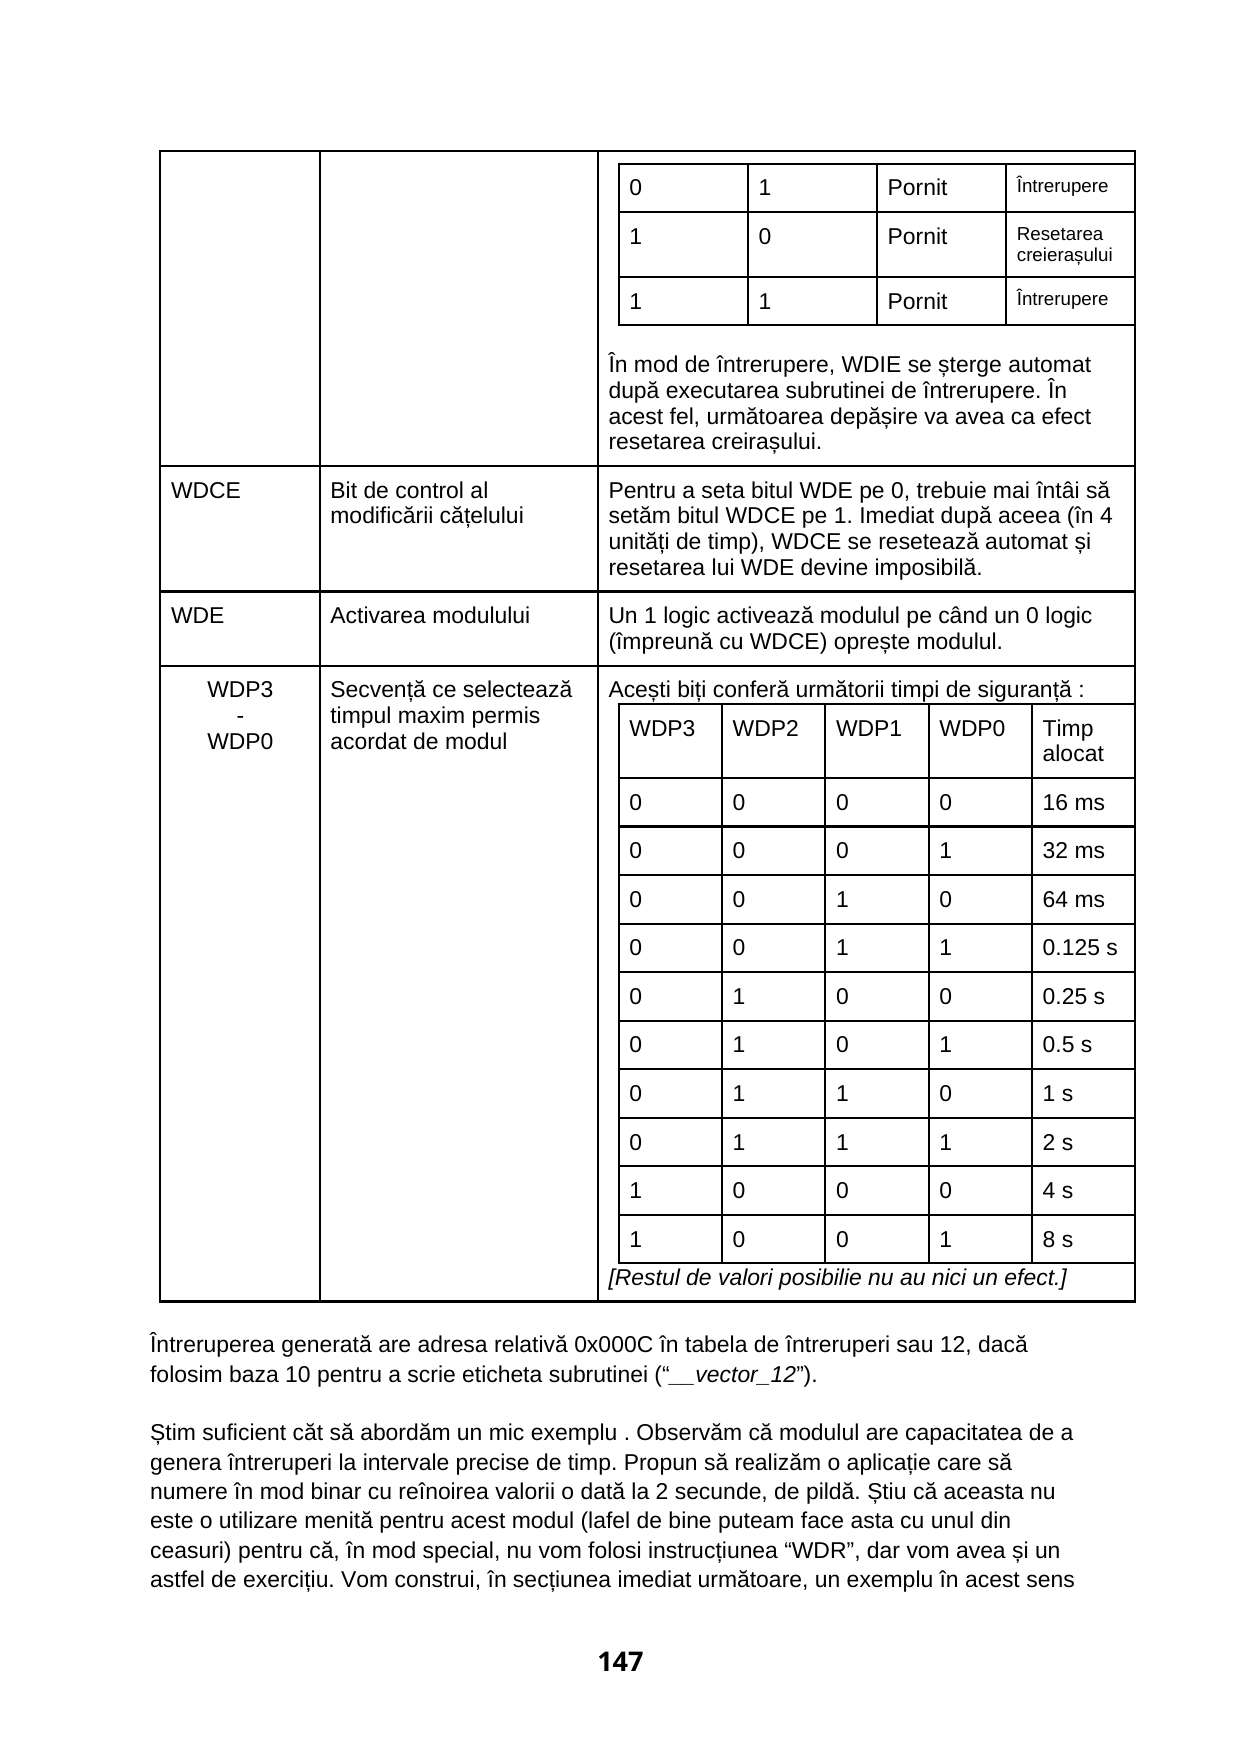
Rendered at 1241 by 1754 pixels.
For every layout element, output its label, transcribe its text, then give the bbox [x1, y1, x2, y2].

table_cell 0 [826, 1022, 928, 1068]
table_cell 1 [620, 1216, 721, 1262]
table_cell 0 [620, 1070, 721, 1117]
table_cell Bit de control al modificării cățelului [321, 467, 597, 590]
table_cell 1 [723, 1022, 824, 1068]
table_cell 2 s [1033, 1119, 1134, 1165]
table_cell Resetarea creierașului [1007, 213, 1134, 276]
table_cell 0 [930, 973, 1031, 1019]
table_cell 1 [826, 925, 928, 971]
table_cell Pornit [878, 213, 1005, 276]
table_cell 16 ms [1033, 779, 1134, 825]
table_cell [321, 152, 597, 465]
table_cell 0 [620, 1022, 721, 1068]
table_cell 0 [723, 828, 824, 874]
table_cell 1 [826, 1119, 928, 1165]
table_cell 0 [723, 876, 824, 922]
table_cell 0 [930, 779, 1031, 825]
table_cell 1 [749, 165, 876, 211]
table_header WDP2 [723, 705, 824, 777]
table_cell 0 [620, 1119, 721, 1165]
table_cell [161, 152, 319, 465]
table_cell 0 [930, 1167, 1031, 1214]
table_cell 1 [930, 925, 1031, 971]
table_cell 0 [826, 973, 928, 1019]
table_cell 0 [826, 828, 928, 874]
table_cell Întrerupere [1007, 165, 1134, 211]
table_cell 1 [620, 278, 747, 324]
table_cell 0 [826, 1216, 928, 1262]
table_cell În mod de întrerupere, WDIE se șterge automat după executarea subrutinei de întrerupere. În acest fel, următoarea depășire va avea ca efect resetarea creirașului. [599, 152, 1134, 465]
table_cell 1 [723, 973, 824, 1019]
table_cell 1 [930, 828, 1031, 874]
table_cell 0 [826, 1167, 928, 1214]
table_cell 8 s [1033, 1216, 1134, 1262]
table_header WDP3 [620, 705, 721, 777]
table_cell 0 [723, 779, 824, 825]
table_header WDP1 [826, 705, 928, 777]
table_cell Pornit [878, 165, 1005, 211]
table_cell 0.5 s [1033, 1022, 1134, 1068]
table_cell WDP3 - WDP0 [161, 667, 319, 1300]
table_cell 0.125 s [1033, 925, 1134, 971]
table_header Timp alocat [1033, 705, 1134, 777]
table_cell 0 [723, 925, 824, 971]
table_cell 0 [620, 779, 721, 825]
table_cell Acești biți conferă următorii timpi de siguranță : [Restul de valori posibilie nu au nici un efect.] [599, 667, 1134, 1300]
table_cell 1 [723, 1070, 824, 1117]
table_cell 1 [930, 1119, 1031, 1165]
table_cell Secvență ce selectează timpul maxim permis acordat de modul [321, 667, 597, 1300]
table_cell 0 [620, 876, 721, 922]
table_cell 1 s [1033, 1070, 1134, 1117]
table_cell 1 [930, 1022, 1031, 1068]
table_header WDP0 [930, 705, 1031, 777]
table_cell 0 [620, 925, 721, 971]
table_cell 0 [620, 973, 721, 1019]
table_cell 0 [620, 828, 721, 874]
table_cell 1 [749, 278, 876, 324]
table_cell 1 [826, 1070, 928, 1117]
table_cell 0 [620, 165, 747, 211]
table_cell Pornit [878, 278, 1005, 324]
table_cell 1 [620, 1167, 721, 1214]
table_cell 0 [930, 1070, 1031, 1117]
table_cell WDCE [161, 467, 319, 590]
table_cell 1 [826, 876, 928, 922]
table_cell 1 [620, 213, 747, 276]
table_cell 0 [826, 779, 928, 825]
table_cell 0.25 s [1033, 973, 1134, 1019]
table_cell Activarea modulului [321, 593, 597, 664]
table_cell Pentru a seta bitul WDE pe 0, trebuie mai întâi să setăm bitul WDCE pe 1. Imediat după aceea (în 4 unități de timp), WDCE se resetează automat și resetarea lui WDE devine imposibilă. [599, 467, 1134, 590]
table_cell 0 [749, 213, 876, 276]
table_cell 32 ms [1033, 828, 1134, 874]
table_cell 0 [723, 1216, 824, 1262]
table_cell 0 [723, 1167, 824, 1214]
text Întreruperea generată are adresa relativă 0x000C în tabela de întreruperi sau 12, dacă folosim baza 10 pentru a scrie eticheta subrutinei (“__vector_12”). [150, 1332, 1091, 1387]
table_cell 4 s [1033, 1167, 1134, 1214]
text Știm suficient căt să abordăm un mic exemplu . Observăm că modulul are capacitatea de a genera întreruperi la intervale precise de timp. Propun să realizăm o aplicație care să numere în mod binar cu reînoirea valorii o dată la 2 secunde, de pildă. Știu că aceasta nu este o utilizare menită pentru acest modul (lafel de bine puteam face asta cu unul din ceasuri) pentru că, în mod special, nu vom folosi instrucțiunea “WDR”, dar vom avea și un astfel de exercițiu. Vom construi, în secțiunea imediat următoare, un exemplu în acest sens [150, 1420, 1091, 1592]
table_cell Un 1 logic activează modulul pe când un 0 logic (împreună cu WDCE) oprește modulul. [599, 593, 1134, 664]
table_cell 1 [723, 1119, 824, 1165]
table_cell 1 [930, 1216, 1031, 1262]
table_cell 0 [930, 876, 1031, 922]
table_cell Întrerupere [1007, 278, 1134, 324]
table_cell WDE [161, 593, 319, 664]
table_cell 64 ms [1033, 876, 1134, 922]
